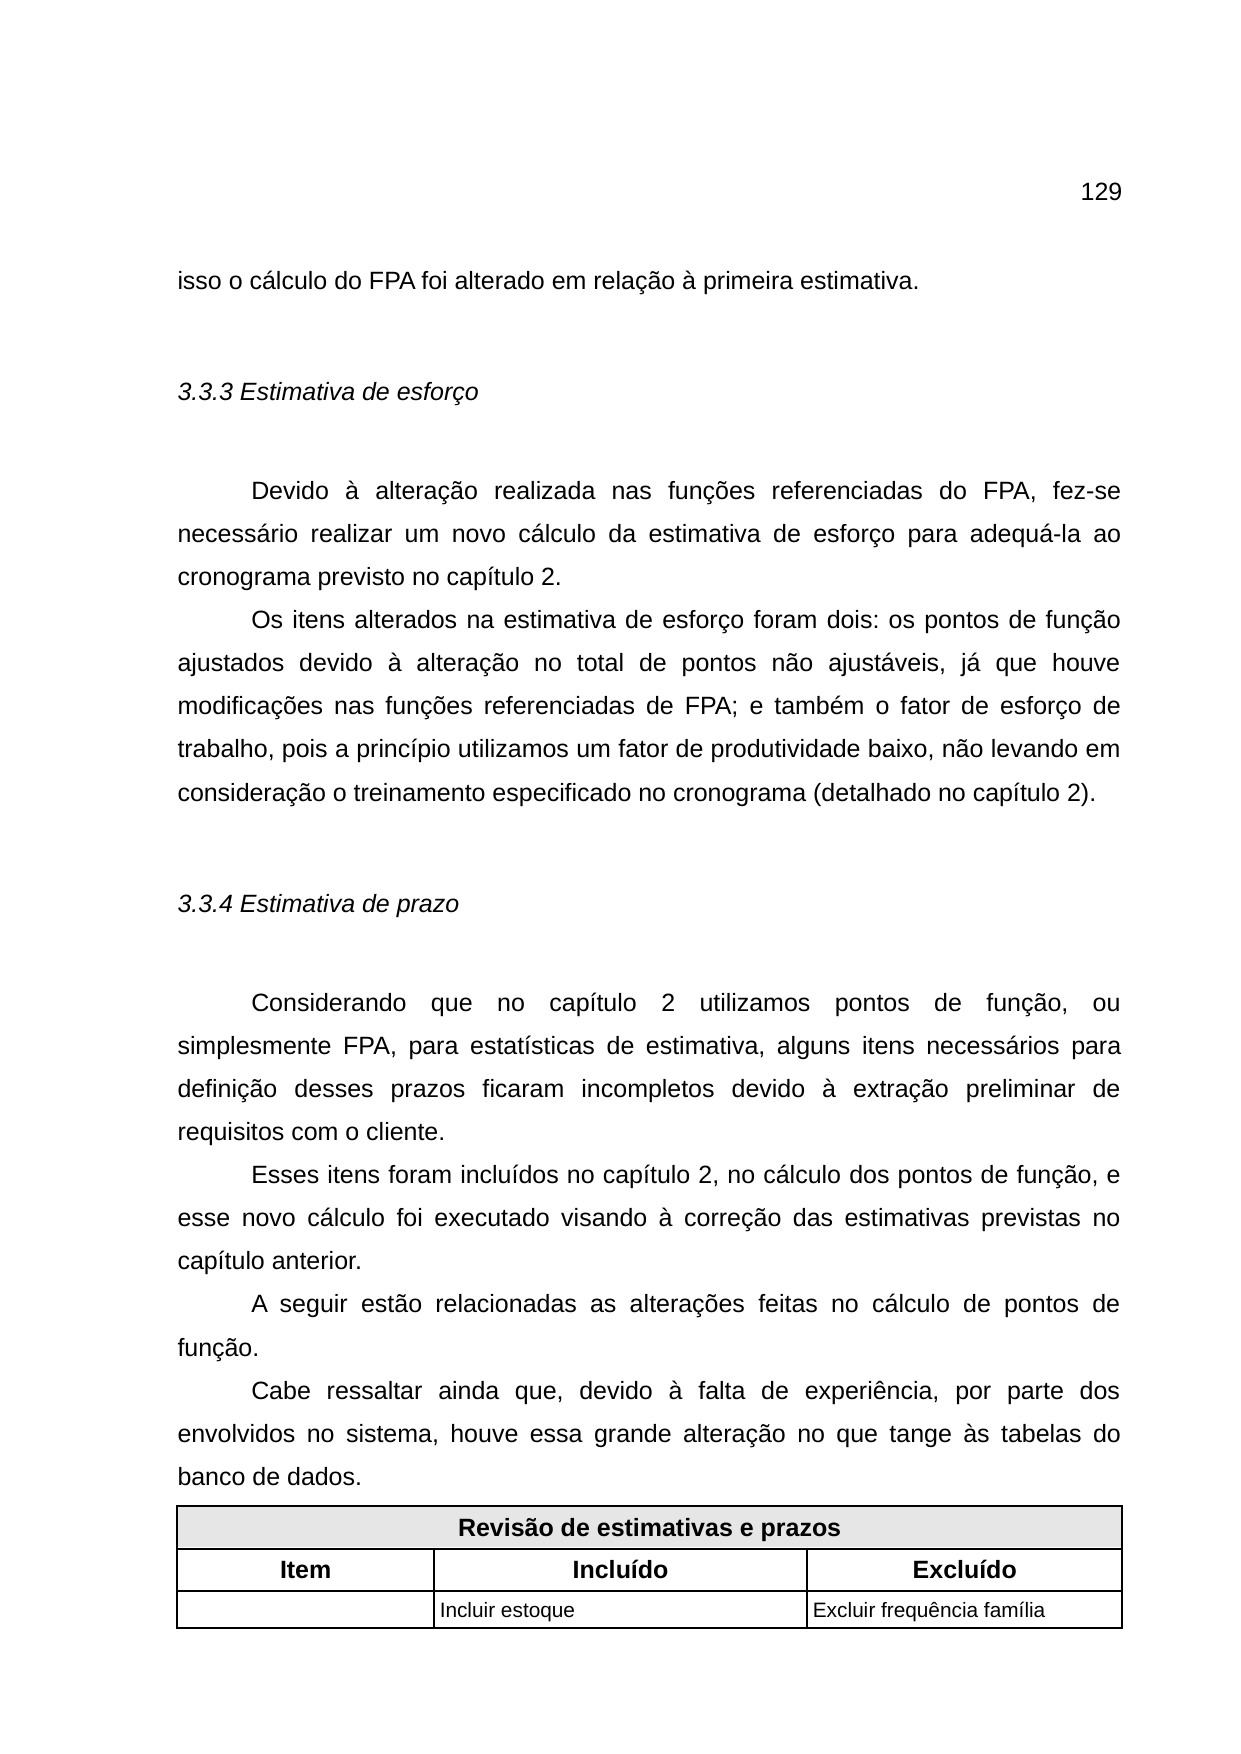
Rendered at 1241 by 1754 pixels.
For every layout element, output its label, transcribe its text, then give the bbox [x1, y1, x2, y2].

subtitle 3.3.4 Estimativa de prazo [177, 889, 1122, 918]
text Esses itens foram incluídos no capítulo 2, no cálculo dos pontos de função, e esse novo cálculo foi executado visando à correção das estimativas previstas no capítulo anterior. [177, 1160, 1122, 1275]
table_cell Excluído [808, 1550, 1121, 1590]
table_header Revisão de estimativas e prazos [178, 1507, 1121, 1547]
table_cell Incluído [435, 1550, 806, 1590]
table_cell Excluir frequência família [808, 1592, 1121, 1627]
text A seguir estão relacionadas as alterações feitas no cálculo de pontos de função. [177, 1289, 1122, 1361]
text Os itens alterados na estimativa de esforço foram dois: os pontos de função ajustados devido à alteração no total de pontos não ajustáveis, já que houve modificações nas funções referenciadas de FPA; e também o fator de esforço de trabalho, pois a princípio utilizamos um fator de produtividade baixo, não levando em consideração o treinamento especificado no cronograma (detalhado no capítulo 2). [177, 605, 1122, 806]
text isso o cálculo do FPA foi alterado em relação à primeira estimativa. [177, 266, 1122, 294]
text Cabe ressaltar ainda que, devido à falta de experiência, por parte dos envolvidos no sistema, houve essa grande alteração no que tange às tabelas do banco de dados. [177, 1376, 1122, 1491]
text Devido à alteração realizada nas funções referenciadas do FPA, fez-se necessário realizar um novo cálculo da estimativa de esforço para adequá-la ao cronograma previsto no capítulo 2. [177, 476, 1122, 591]
table_cell Item [178, 1550, 433, 1590]
subtitle 3.3.3 Estimativa de esforço [177, 377, 1122, 406]
table_cell Incluir estoque [435, 1592, 806, 1627]
table_cell [178, 1592, 433, 1627]
text Considerando que no capítulo 2 utilizamos pontos de função, ou simplesmente FPA, para estatísticas de estimativa, alguns itens necessários para definição desses prazos ficaram incompletos devido à extração preliminar de requisitos com o cliente. [177, 988, 1122, 1146]
